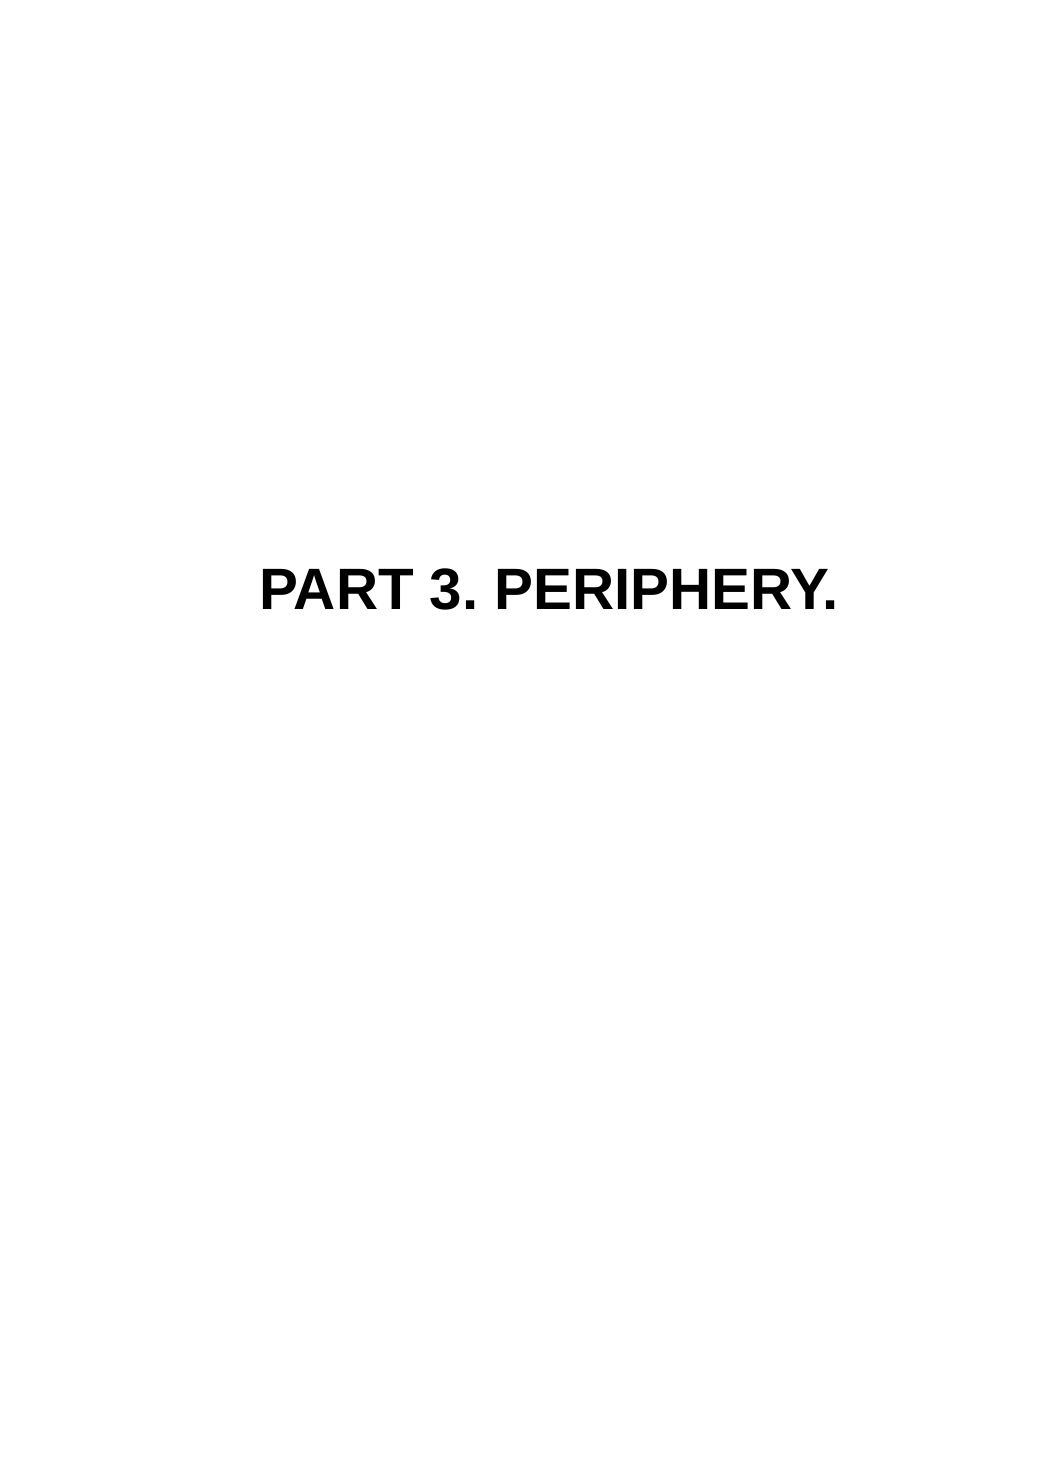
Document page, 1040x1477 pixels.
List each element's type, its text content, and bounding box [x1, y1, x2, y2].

subtitle PART 3. PERIPHERY. [148, 162, 951, 622]
